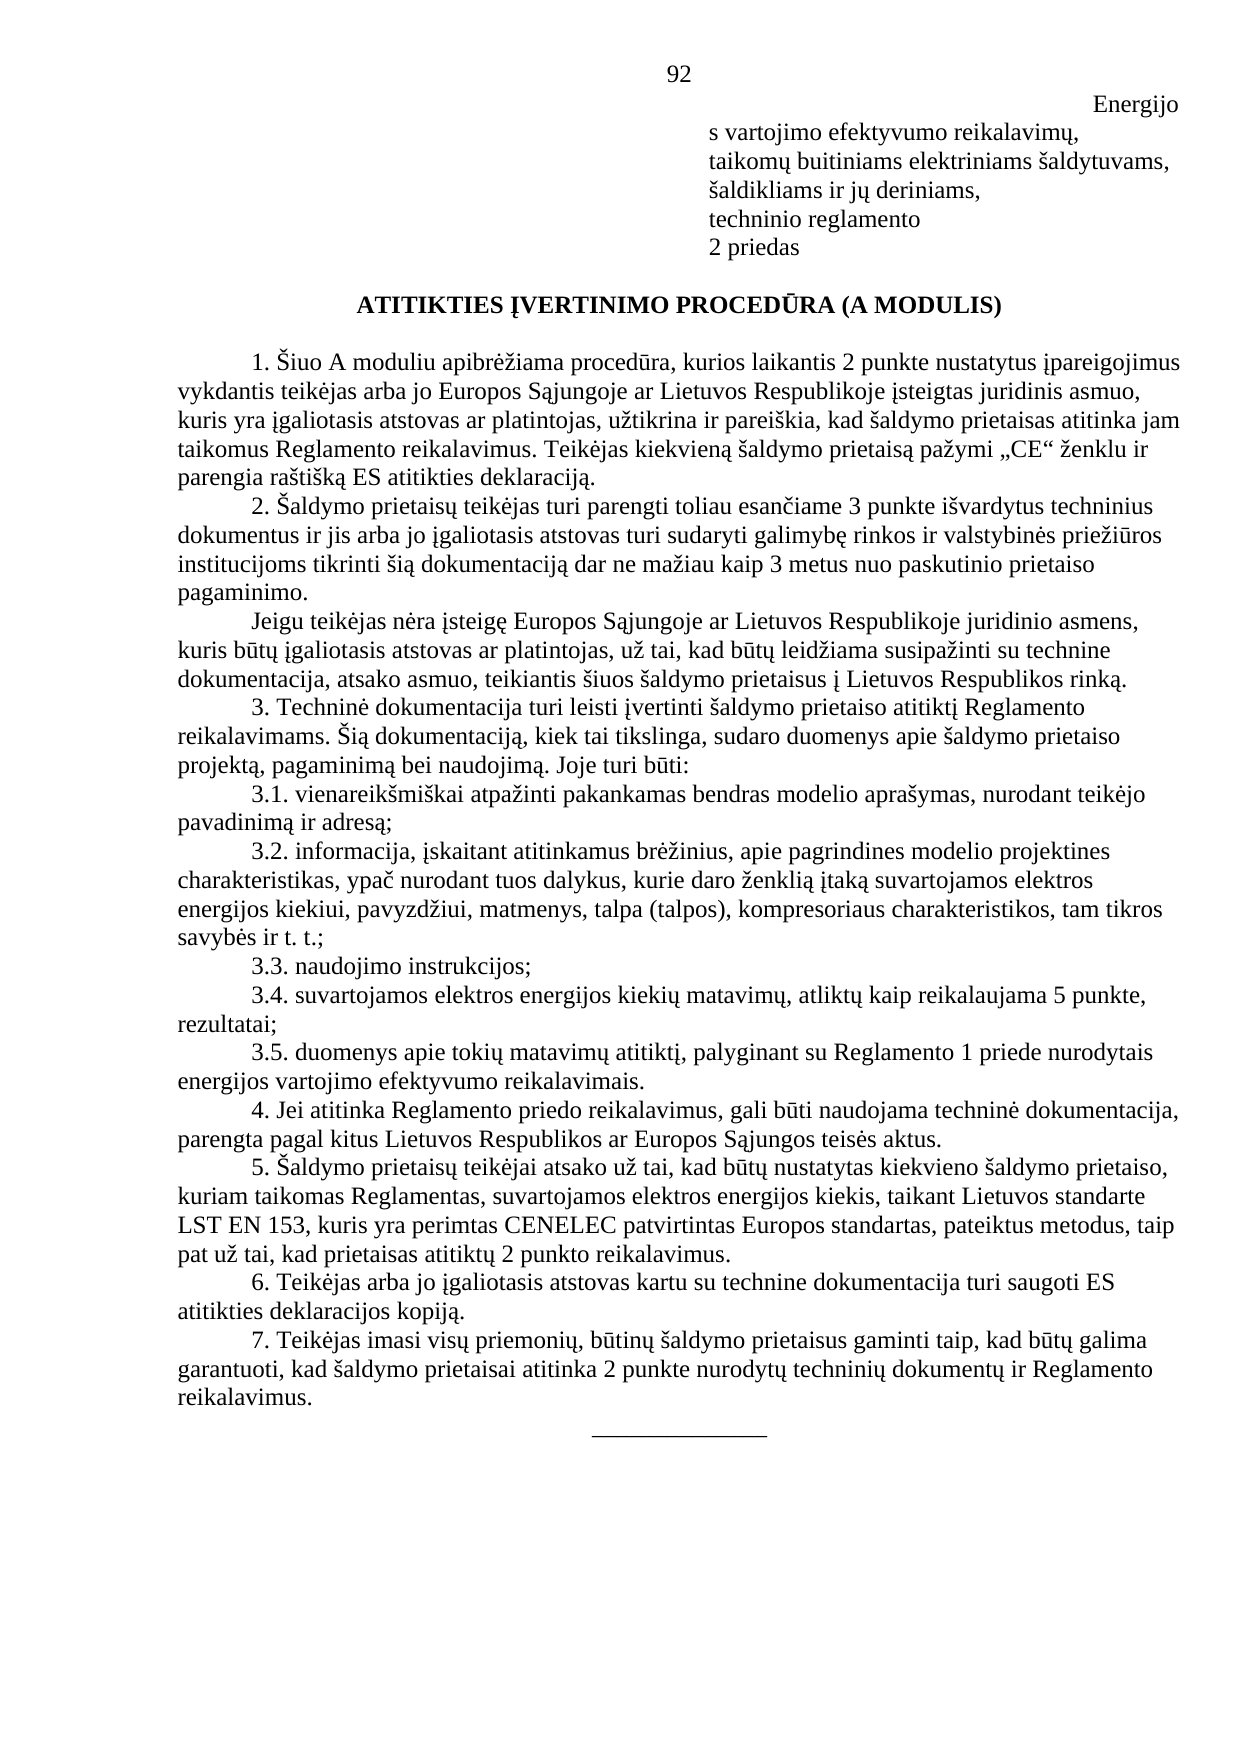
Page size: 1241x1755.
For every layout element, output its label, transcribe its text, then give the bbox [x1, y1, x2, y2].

text 3.5. duomenys apie tokių matavimų atitiktį, palyginant su Reglamento 1 priede nurodytais energijos vartojimo efektyvumo reikalavimais. [177, 1037, 1181, 1095]
text Energijos vartojimo efektyvumo reikalavimų, [709, 89, 1181, 146]
text 3.1. vienareikšmiškai atpažinti pakankamas bendras modelio aprašymas, nurodant teikėjo pavadinimą ir adresą; [177, 779, 1181, 836]
text 6. Teikėjas arba jo įgaliotasis atstovas kartu su technine dokumentacija turi saugoti ES atitikties deklaracijos kopiją. [177, 1267, 1181, 1325]
text taikomų buitiniams elektriniams šaldytuvams, [177, 146, 1181, 175]
text šaldikliams ir jų deriniams, [177, 175, 1181, 204]
text 7. Teikėjas imasi visų priemonių, būtinų šaldymo prietaisus gaminti taip, kad būtų galima garantuoti, kad šaldymo prietaisai atitinka 2 punkte nurodytų techninių dokumentų ir Reglamento reikalavimus. [177, 1325, 1181, 1411]
text ATITIKTIES ĮVERTINIMO PROCEDŪRA (A MODULIS) [177, 290, 1181, 319]
text 2 priedas [177, 232, 1181, 261]
text 3. Techninė dokumentacija turi leisti įvertinti šaldymo prietaiso atitiktį Reglamento reikalavimams. Šią dokumentaciją, kiek tai tikslinga, sudaro duomenys apie šaldymo prietaiso projektą, pagaminimą bei naudojimą. Joje turi būti: [177, 692, 1181, 779]
text 3.4. suvartojamos elektros energijos kiekių matavimų, atliktų kaip reikalaujama 5 punkte, rezultatai; [177, 980, 1181, 1037]
text 3.2. informacija, įskaitant atitinkamus brėžinius, apie pagrindines modelio projektines charakteristikas, ypač nurodant tuos dalykus, kurie daro ženklią įtaką suvartojamos elektros energijos kiekiui, pavyzdžiui, matmenys, talpa (talpos), kompresoriaus charakteristikos, tam tikros savybės ir t. t.; [177, 836, 1181, 951]
text techninio reglamento [177, 204, 1181, 232]
text 4. Jei atitinka Reglamento priedo reikalavimus, gali būti naudojama techninė dokumentacija, parengta pagal kitus Lietuvos Respublikos ar Europos Sąjungos teisės aktus. [177, 1095, 1181, 1152]
text ______________ [177, 1411, 1181, 1440]
text 2. Šaldymo prietaisų teikėjas turi parengti toliau esančiame 3 punkte išvardytus techninius dokumentus ir jis arba jo įgaliotasis atstovas turi sudaryti galimybę rinkos ir valstybinės priežiūros institucijoms tikrinti šią dokumentaciją dar ne mažiau kaip 3 metus nuo paskutinio prietaiso pagaminimo. [177, 491, 1181, 606]
text Jeigu teikėjas nėra įsteigę Europos Sąjungoje ar Lietuvos Respublikoje juridinio asmens, kuris būtų įgaliotasis atstovas ar platintojas, už tai, kad būtų leidžiama susipažinti su technine dokumentacija, atsako asmuo, teikiantis šiuos šaldymo prietaisus į Lietuvos Respublikos rinką. [177, 606, 1181, 692]
text 3.3. naudojimo instrukcijos; [177, 951, 1181, 980]
text 1. Šiuo A moduliu apibrėžiama procedūra, kurios laikantis 2 punkte nustatytus įpareigojimus vykdantis teikėjas arba jo Europos Sąjungoje ar Lietuvos Respublikoje įsteigtas juridinis asmuo, kuris yra įgaliotasis atstovas ar platintojas, užtikrina ir pareiškia, kad šaldymo prietaisas atitinka jam taikomus Reglamento reikalavimus. Teikėjas kiekvieną šaldymo prietaisą pažymi „CE“ ženklu ir parengia raštišką ES atitikties deklaraciją. [177, 347, 1181, 491]
text 5. Šaldymo prietaisų teikėjai atsako už tai, kad būtų nustatytas kiekvieno šaldymo prietaiso, kuriam taikomas Reglamentas, suvartojamos elektros energijos kiekis, taikant Lietuvos standarte LST EN 153, kuris yra perimtas CENELEC patvirtintas Europos standartas, pateiktus metodus, taip pat už tai, kad prietaisas atitiktų 2 punkto reikalavimus. [177, 1152, 1181, 1267]
